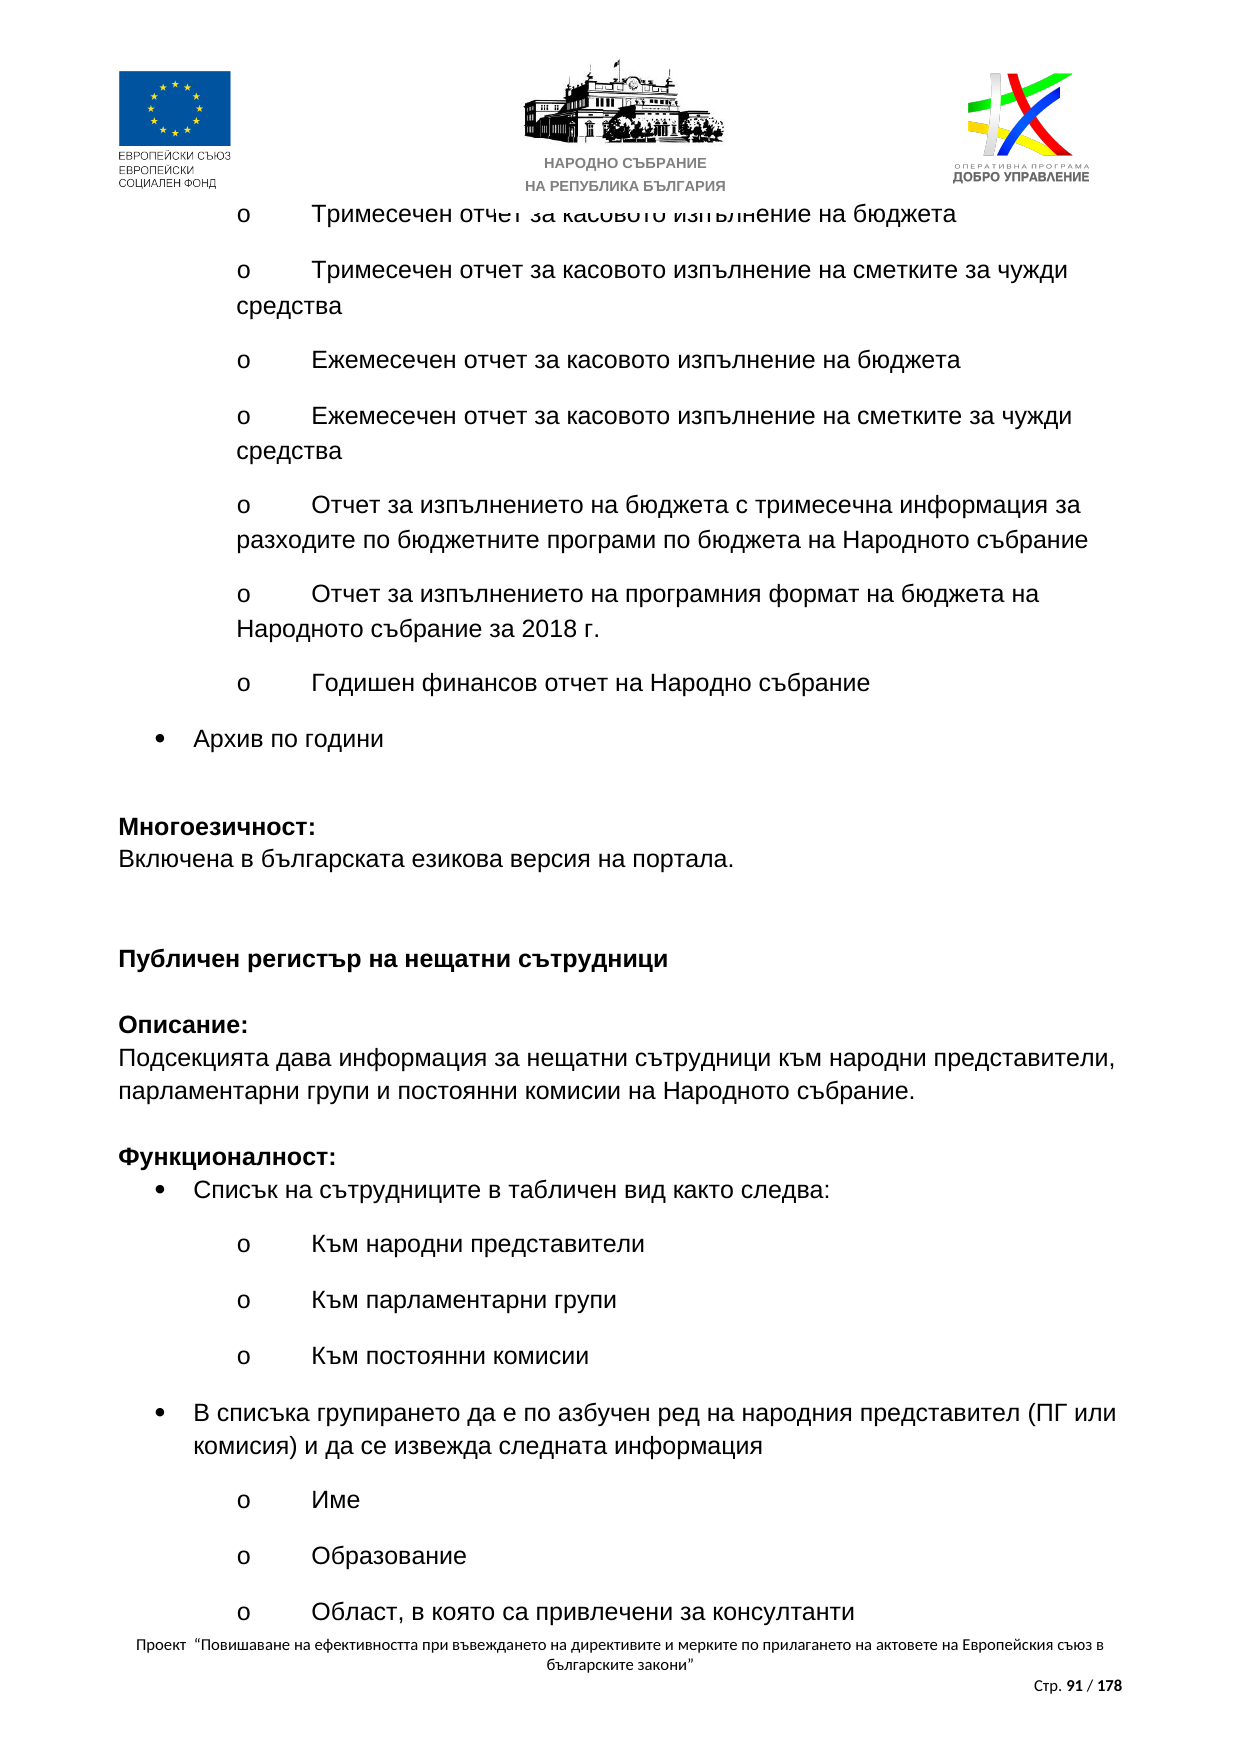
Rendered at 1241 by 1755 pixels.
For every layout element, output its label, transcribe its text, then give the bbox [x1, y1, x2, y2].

list Към народни представители [236, 1229, 1122, 1259]
list Архив по години [156, 724, 1122, 753]
list Тримесечен отчет за касовото изпълнение на бюджета [236, 199, 1122, 230]
list Образование [236, 1541, 1122, 1572]
text Описание: [118, 1009, 1122, 1038]
list В списъка групирането да е по азбучен ред на народния представител (ПГ или комисия) и да се извежда следната информация [156, 1398, 1122, 1459]
text Публичен регистър на нещатни сътрудници [118, 943, 1122, 972]
list Отчет за изпълнението на програмния формат на бюджета на Народното събрание за 2018 г. [236, 579, 1122, 643]
list Ежемесечен отчет за касовото изпълнение на бюджета [236, 344, 1122, 376]
list Отчет за изпълнението на бюджета с тримесечна информация за разходите по бюджетните програми по бюджета на Народното събрание [236, 490, 1122, 554]
text Функционалност: [118, 1142, 1122, 1170]
list Към постоянни комисии [236, 1341, 1122, 1372]
text Многоезичност: [118, 811, 1122, 840]
list Област, в която са привлечени за консултанти [236, 1597, 1122, 1628]
text Включена в българската езикова версия на портала. [118, 844, 1122, 873]
list Име [236, 1485, 1122, 1516]
list Ежемесечен отчет за касовото изпълнение на сметките за чужди средства [236, 401, 1122, 465]
list Към парламентарни групи [236, 1285, 1122, 1316]
list Тримесечен отчет за касовото изпълнение на сметките за чужди средства [236, 256, 1122, 319]
list Списък на сътрудниците в табличен вид както следва: [156, 1175, 1122, 1203]
list Годишен финансов отчет на Народно събрание [236, 668, 1122, 699]
text Подсекцията дава информация за нещатни сътрудници към народни представители, парламентарни групи и постоянни комисии на Народното събрание. [118, 1043, 1122, 1104]
